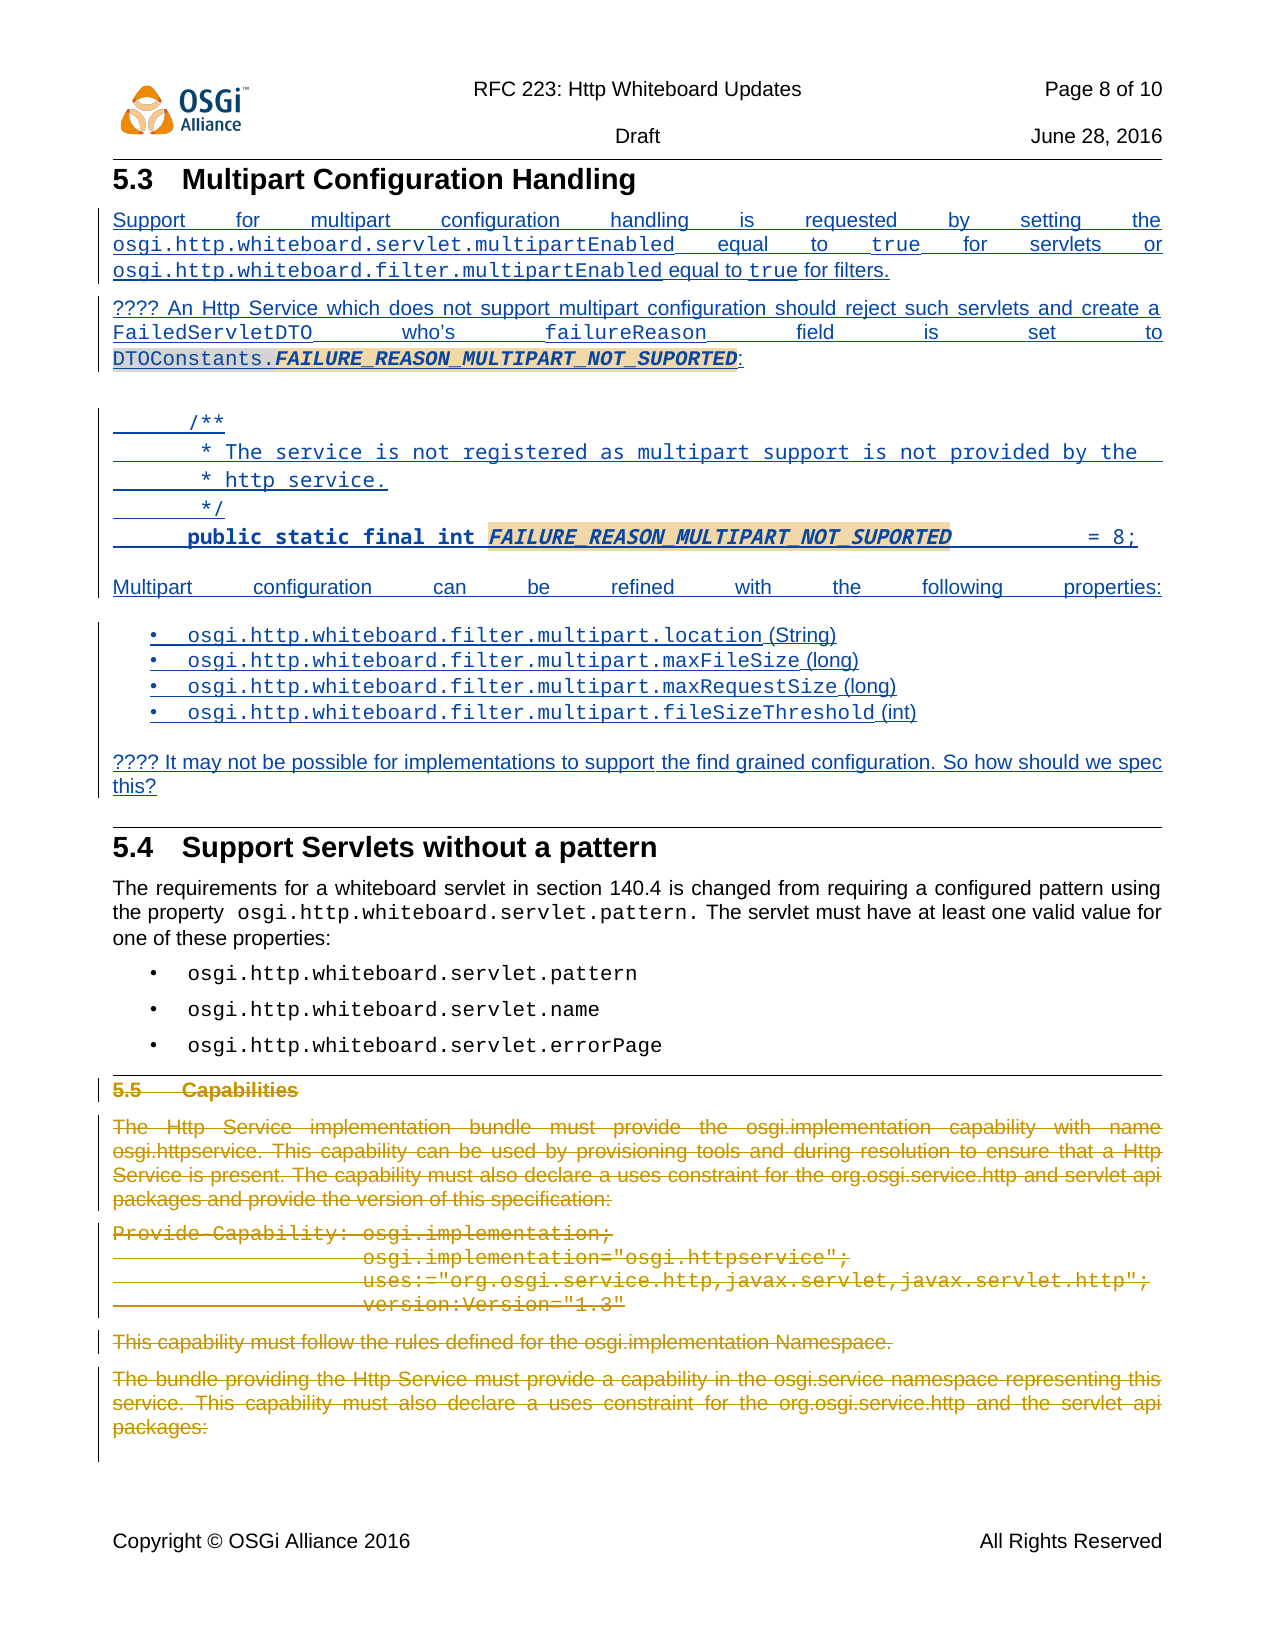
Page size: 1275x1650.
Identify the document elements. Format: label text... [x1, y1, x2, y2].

subtitle Multipart Configuration Handling [112, 160, 1162, 196]
text [112, 597, 1162, 622]
picture [113, 78, 257, 142]
list osgi.http.whiteboard.servlet.pattern [150, 962, 1162, 986]
text */ [112, 494, 1162, 522]
text ???? It may not be possible for implementations to support the find grained configuration. So how should we spec [112, 750, 1162, 771]
text /** [112, 408, 1162, 437]
list osgi.http.whiteboard.filter.multipart.fileSizeThreshold (int) [150, 700, 1162, 726]
text The requirements for a whiteboard servlet in section 140.4 is changed from requiring a configured pattern using the property osgi.http.whiteboard.servlet.pattern. The servlet must have at least one valid value for one of these properties: [112, 876, 1162, 950]
list osgi.http.whiteboard.filter.multipart.maxFileSize (long) [150, 648, 1162, 674]
text osgi.http.whiteboard.servlet.multipartEnabled equal to true for servlets or osgi.http.whiteboard.filter.multipartEnabled equal to true for filters. [112, 230, 1162, 284]
list osgi.http.whiteboard.servlet.name [150, 999, 1162, 1022]
text * The service is not registered as multipart support is not provided by the [112, 437, 1162, 461]
subtitle Support Servlets without a pattern [112, 828, 1162, 864]
text Support for multipart configuration handling is requested by setting the [112, 208, 1162, 229]
list osgi.http.whiteboard.servlet.errorPage [150, 1035, 1162, 1058]
text this? [112, 772, 1162, 798]
text * http service. [112, 465, 1162, 494]
text Multipart configuration can be refined with the following properties: [112, 574, 1162, 596]
text public static final int FAILURE_REASON_MULTIPART_NOT_SUPORTED = 8; [112, 522, 1162, 551]
text ???? An Http Service which does not support multipart configuration should reject such servlets and create a FailedServletDTO who’s failureReason field is set to DTOConstants.FAILURE_REASON_MULTIPART_NOT_SUPORTED: [112, 296, 1162, 396]
list osgi.http.whiteboard.filter.multipart.location (String) [150, 622, 1162, 648]
list osgi.http.whiteboard.filter.multipart.maxRequestSize (long) [150, 674, 1162, 700]
